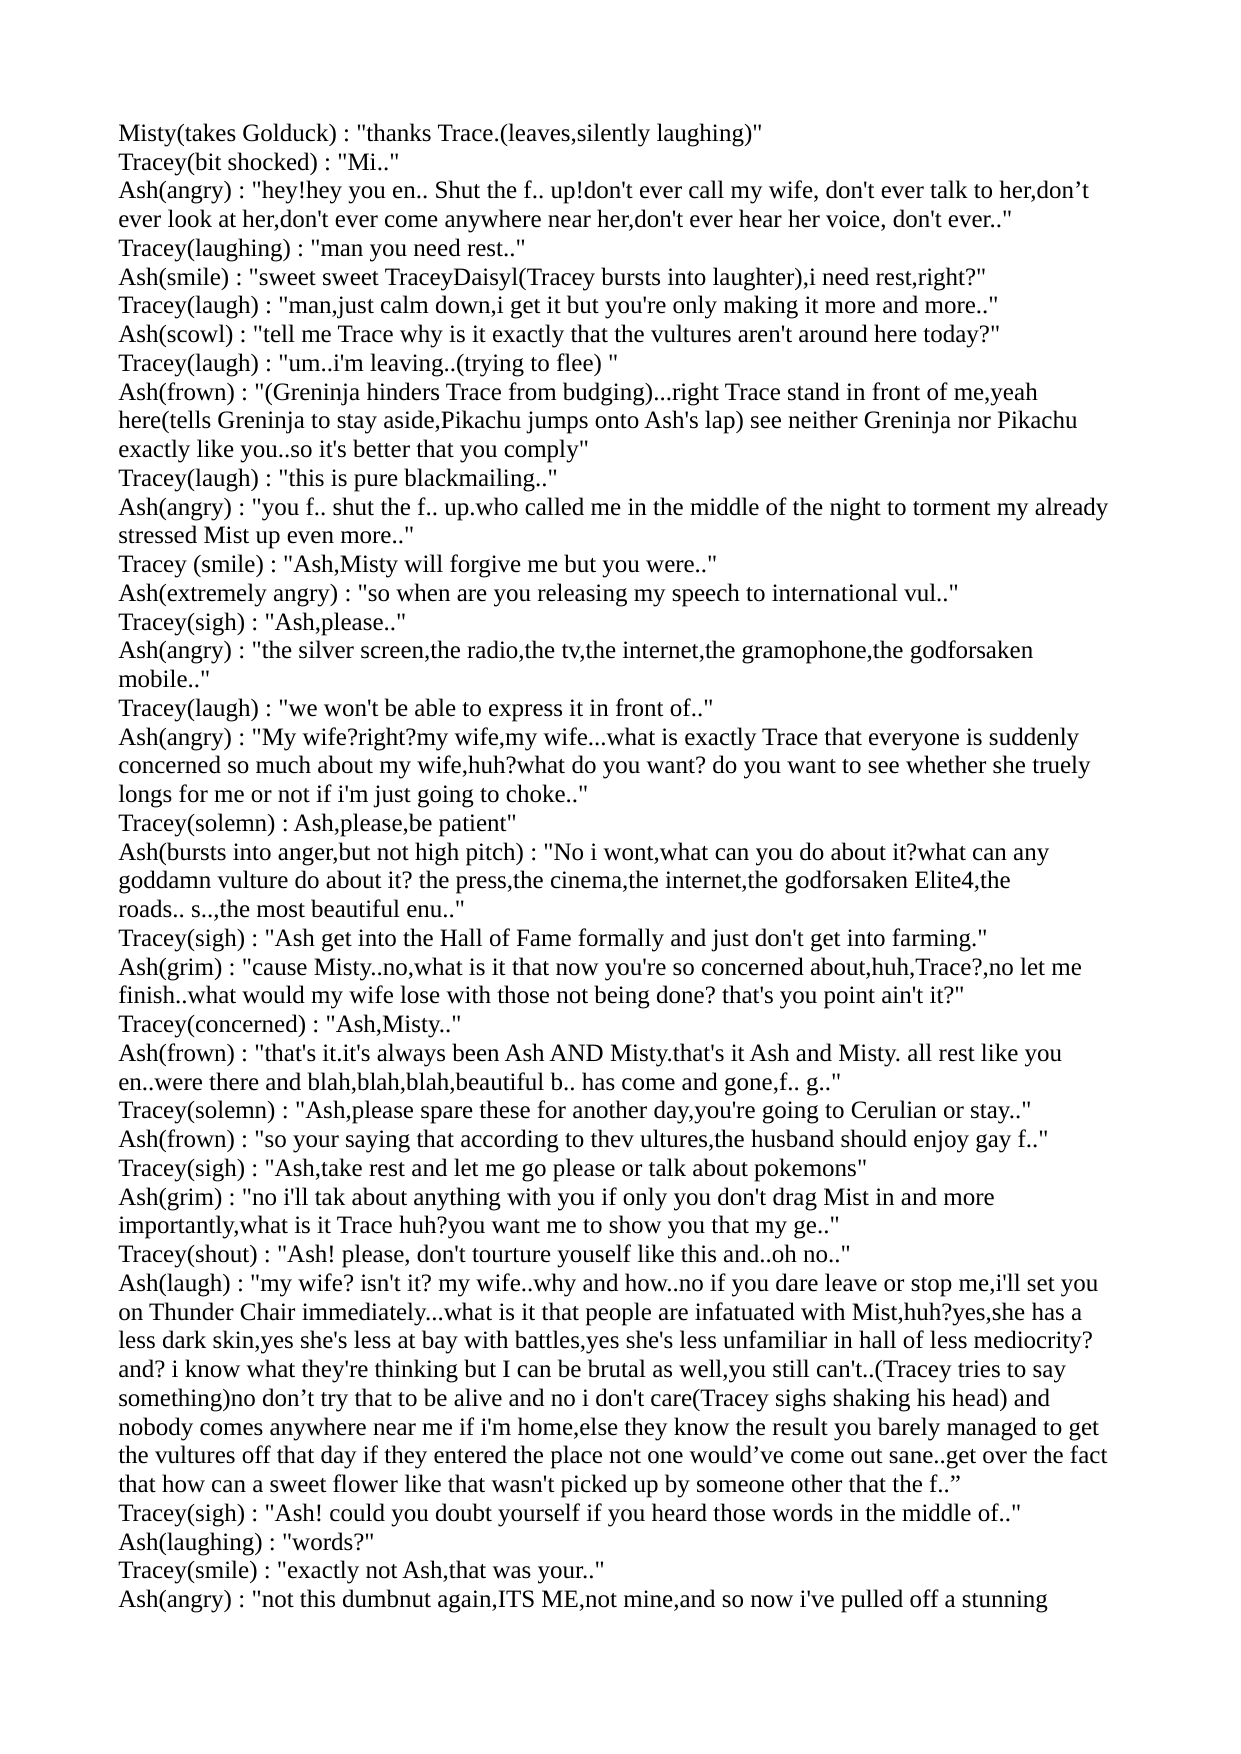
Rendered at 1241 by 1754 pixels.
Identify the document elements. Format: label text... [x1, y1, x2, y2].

text Tracey(sigh) : "Ash,take rest and let me go please or talk about pokemons" [118, 1153, 1122, 1182]
text Tracey(concerned) : "Ash,Misty.." [118, 1009, 1122, 1038]
text Tracey(sigh) : "Ash! could you doubt yourself if you heard those words in the middle of.." [118, 1498, 1122, 1527]
text Ash(angry) : "you f.. shut the f.. up.who called me in the middle of the night to torment my already [118, 492, 1122, 521]
text Ash(bursts into anger,but not high pitch) : "No i wont,what can you do about it?what can any [118, 837, 1122, 866]
text Ash(frown) : "so your saying that according to thev ultures,the husband should enjoy gay f.." [118, 1124, 1122, 1153]
text Tracey(laugh) : "um..i'm leaving..(trying to flee) " [118, 348, 1122, 377]
text Tracey(solemn) : "Ash,please spare these for another day,you're going to Cerulian or stay.." [118, 1096, 1122, 1124]
text Ash(grim) : "no i'll tak about anything with you if only you don't drag Mist in and more importantly,what is it Trace huh?you want me to show you that my ge.." [118, 1182, 1122, 1239]
text Tracey(laugh) : "we won't be able to express it in front of.." [118, 693, 1122, 722]
text and? i know what they're thinking but I can be brutal as well,you still can't..(Tracey tries to say something)no don’t try that to be alive and no i don't care(Tracey sighs shaking his head) and [118, 1354, 1122, 1412]
text Ash(angry) : "My wife?right?my wife,my wife...what is exactly Trace that everyone is suddenly concerned so much about my wife,huh?what do you want? do you want to see whether she truely longs for me or not if i'm just going to choke.." [118, 722, 1122, 808]
text stressed Mist up even more.." [118, 521, 1122, 549]
text goddamn vulture do about it? the press,the cinema,the internet,the godforsaken Elite4,the [118, 866, 1122, 894]
text Ash(angry) : "the silver screen,the radio,the tv,the internet,the gramophone,the godforsaken mobile.." [118, 636, 1122, 693]
text Ash(laugh) : "my wife? isn't it? my wife..why and how..no if you dare leave or stop me,i'll set you on Thunder Chair immediately...what is it that people are infatuated with Mist,huh?yes,she has a less dark skin,yes she's less at bay with battles,yes she's less unfamiliar in hall of less mediocrity? [118, 1268, 1122, 1354]
text Ash(grim) : "cause Misty..no,what is it that now you're so concerned about,huh,Trace?,no let me [118, 952, 1122, 981]
text Ash(smile) : "sweet sweet TraceyDaisyl(Tracey bursts into laughter),i need rest,right?" [118, 262, 1122, 291]
text Tracey (smile) : "Ash,Misty will forgive me but you were.." [118, 549, 1122, 578]
text Ash(frown) : "(Greninja hinders Trace from budging)...right Trace stand in front of me,yeah here(tells Greninja to stay aside,Pikachu jumps onto Ash's lap) see neither Greninja nor Pikachu exactly like you..so it's better that you comply" [118, 377, 1122, 463]
text finish..what would my wife lose with those not being done? that's you point ain't it?" [118, 981, 1122, 1009]
text Tracey(laugh) : "this is pure blackmailing.." [118, 463, 1122, 492]
text Ash(frown) : "that's it.it's always been Ash AND Misty.that's it Ash and Misty. all rest like you [118, 1038, 1122, 1067]
text Tracey(laughing) : "man you need rest.." [118, 233, 1122, 262]
text Tracey(sigh) : "Ash get into the Hall of Fame formally and just don't get into farming." [118, 923, 1122, 952]
text Ash(scowl) : "tell me Trace why is it exactly that the vultures aren't around here today?" [118, 319, 1122, 348]
text Tracey(sigh) : "Ash,please.." [118, 607, 1122, 636]
text nobody comes anywhere near me if i'm home,else they know the result you barely managed to get the vultures off that day if they entered the place not one would’ve come out sane..get over the fact that how can a sweet flower like that wasn't picked up by someone other that the f..” [118, 1412, 1122, 1498]
text en..were there and blah,blah,blah,beautiful b.. has come and gone,f.. g.." [118, 1067, 1122, 1096]
text Tracey(bit shocked) : "Mi.." [118, 147, 1122, 176]
text Tracey(shout) : "Ash! please, don't tourture youself like this and..oh no.." [118, 1239, 1122, 1268]
text Ash(angry) : "hey!hey you en.. Shut the f.. up!don't ever call my wife, don't ever talk to her,don’t ever look at her,don't ever come anywhere near her,don't ever hear her voice, don't ever.." [118, 176, 1122, 233]
text Ash(laughing) : "words?" [118, 1527, 1122, 1556]
text Ash(extremely angry) : "so when are you releasing my speech to international vul.." [118, 578, 1122, 607]
text Tracey(smile) : "exactly not Ash,that was your.." [118, 1556, 1122, 1584]
text Tracey(solemn) : Ash,please,be patient" [118, 808, 1122, 837]
text Misty(takes Golduck) : "thanks Trace.(leaves,silently laughing)" [118, 118, 1122, 147]
text roads.. s..,the most beautiful enu.." [118, 894, 1122, 923]
text Tracey(laugh) : "man,just calm down,i get it but you're only making it more and more.." [118, 291, 1122, 319]
text Ash(angry) : "not this dumbnut again,ITS ME,not mine,and so now i've pulled off a stunning [118, 1584, 1122, 1613]
